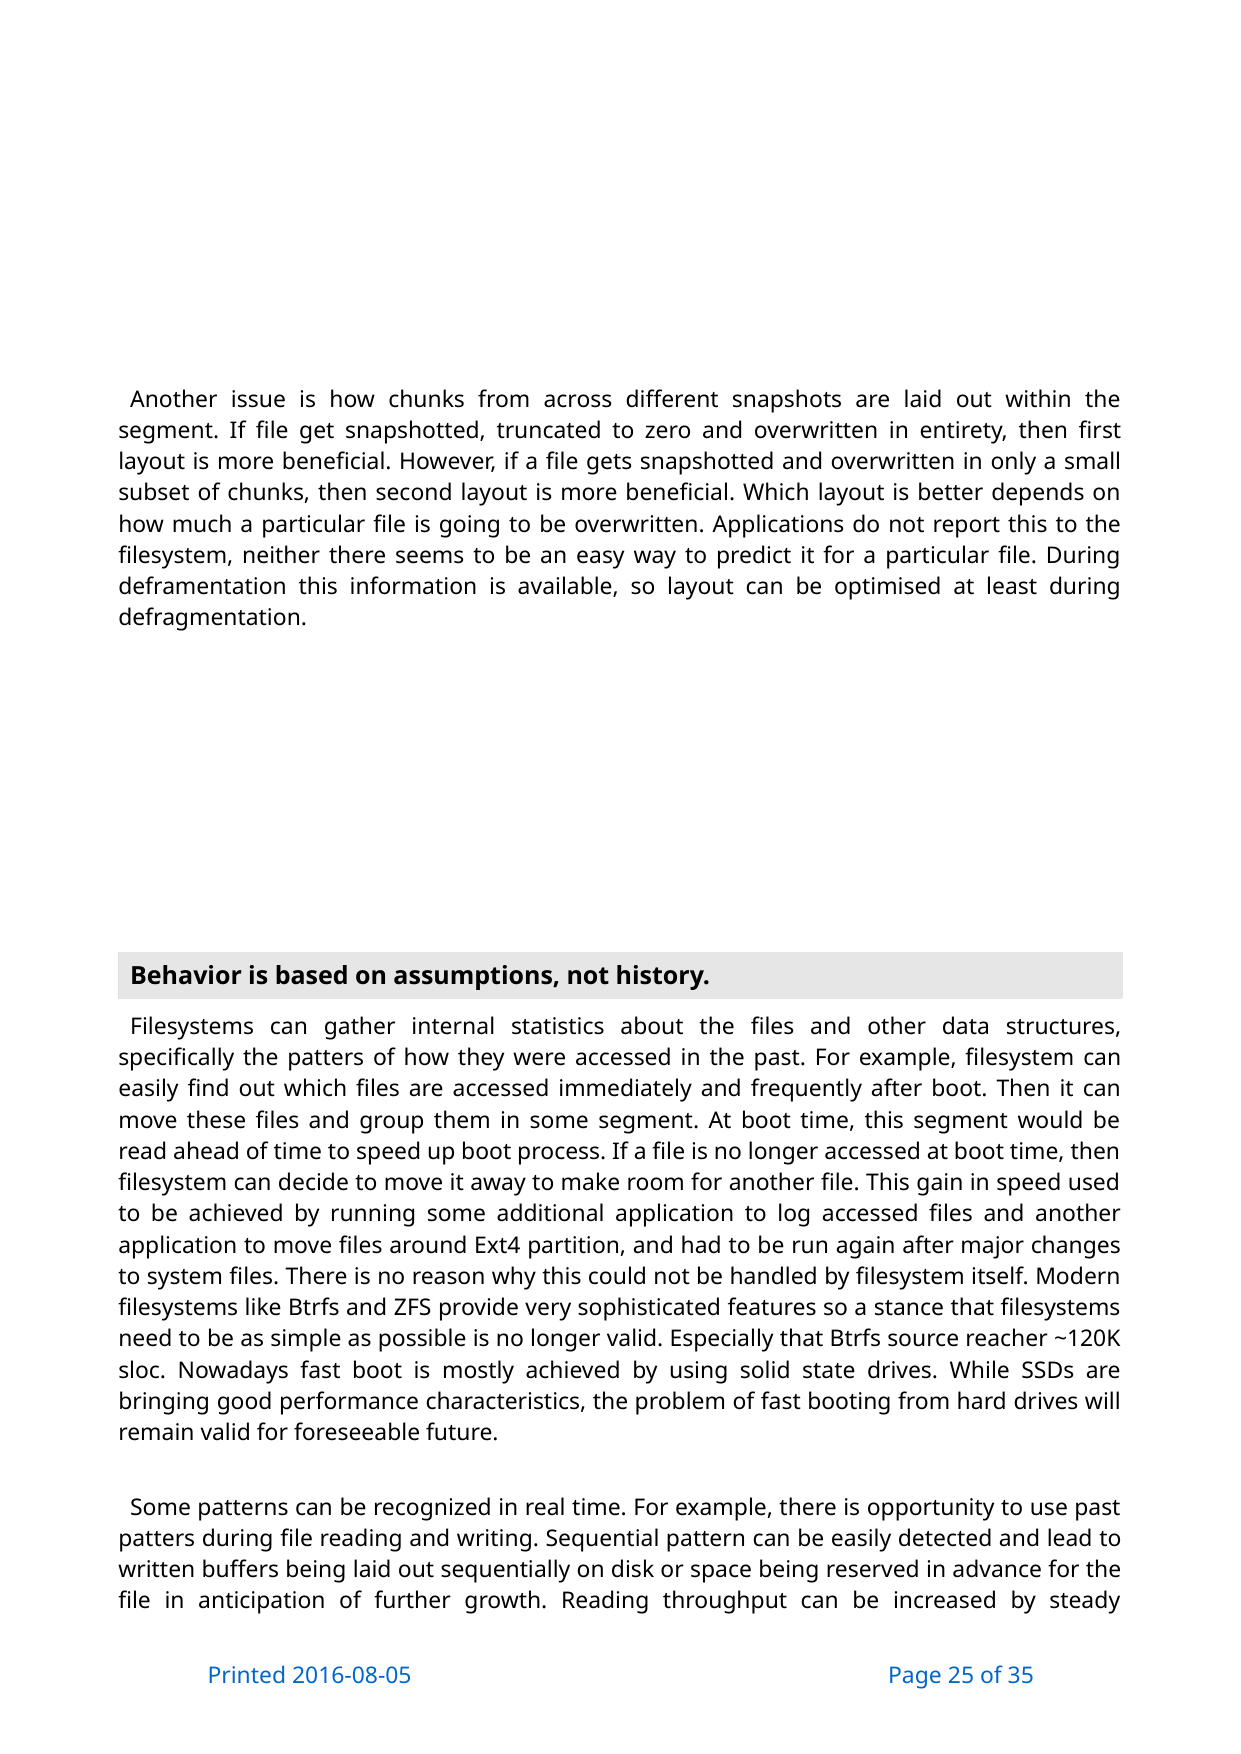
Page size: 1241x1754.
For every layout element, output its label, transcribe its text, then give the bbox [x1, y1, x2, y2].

subtitle Behavior is based on assumptions, not history. [119, 953, 1122, 998]
text Some patterns can be recognized in real time. For example, there is opportunity to use past patters during file reading and writing. Sequential pattern can be easily detected and lead to written buffers being laid out sequentially on disk or space being reserved in advance for the file in anticipation of further growth. Reading throughput can be increased by steady [118, 1491, 1122, 1616]
text Filesystems can gather internal statistics about the files and other data structures, specifically the patters of how they were accessed in the past. For example, filesystem can easily find out which files are accessed immediately and frequently after boot. Then it can move these files and group them in some segment. At boot time, this segment would be read ahead of time to speed up boot process. If a file is no longer accessed at boot time, then filesystem can decide to move it away to make room for another file. This gain in speed used to be achieved by running some additional application to log accessed files and another application to move files around Ext4 partition, and had to be run again after major changes to system files. There is no reason why this could not be handled by filesystem itself. Modern filesystems like Btrfs and ZFS provide very sophisticated features so a stance that filesystems need to be as simple as possible is no longer valid. Especially that Btrfs source reacher ~120K sloc. Nowadays fast boot is mostly achieved by using solid state drives. While SSDs are bringing good performance characteristics, the problem of fast booting from hard drives will remain valid for foreseeable future. [118, 1010, 1122, 1447]
text Another issue is how chunks from across different snapshots are laid out within the segment. If file get snapshotted, truncated to zero and overwritten in entirety, then first layout is more beneficial. However, if a file gets snapshotted and overwritten in only a small subset of chunks, then second layout is more beneficial. Which layout is better depends on how much a particular file is going to be overwritten. Applications do not report this to the filesystem, neither there seems to be an easy way to predict it for a particular file. During deframentation this information is available, so layout can be optimised at least during defragmentation. [118, 383, 1122, 633]
